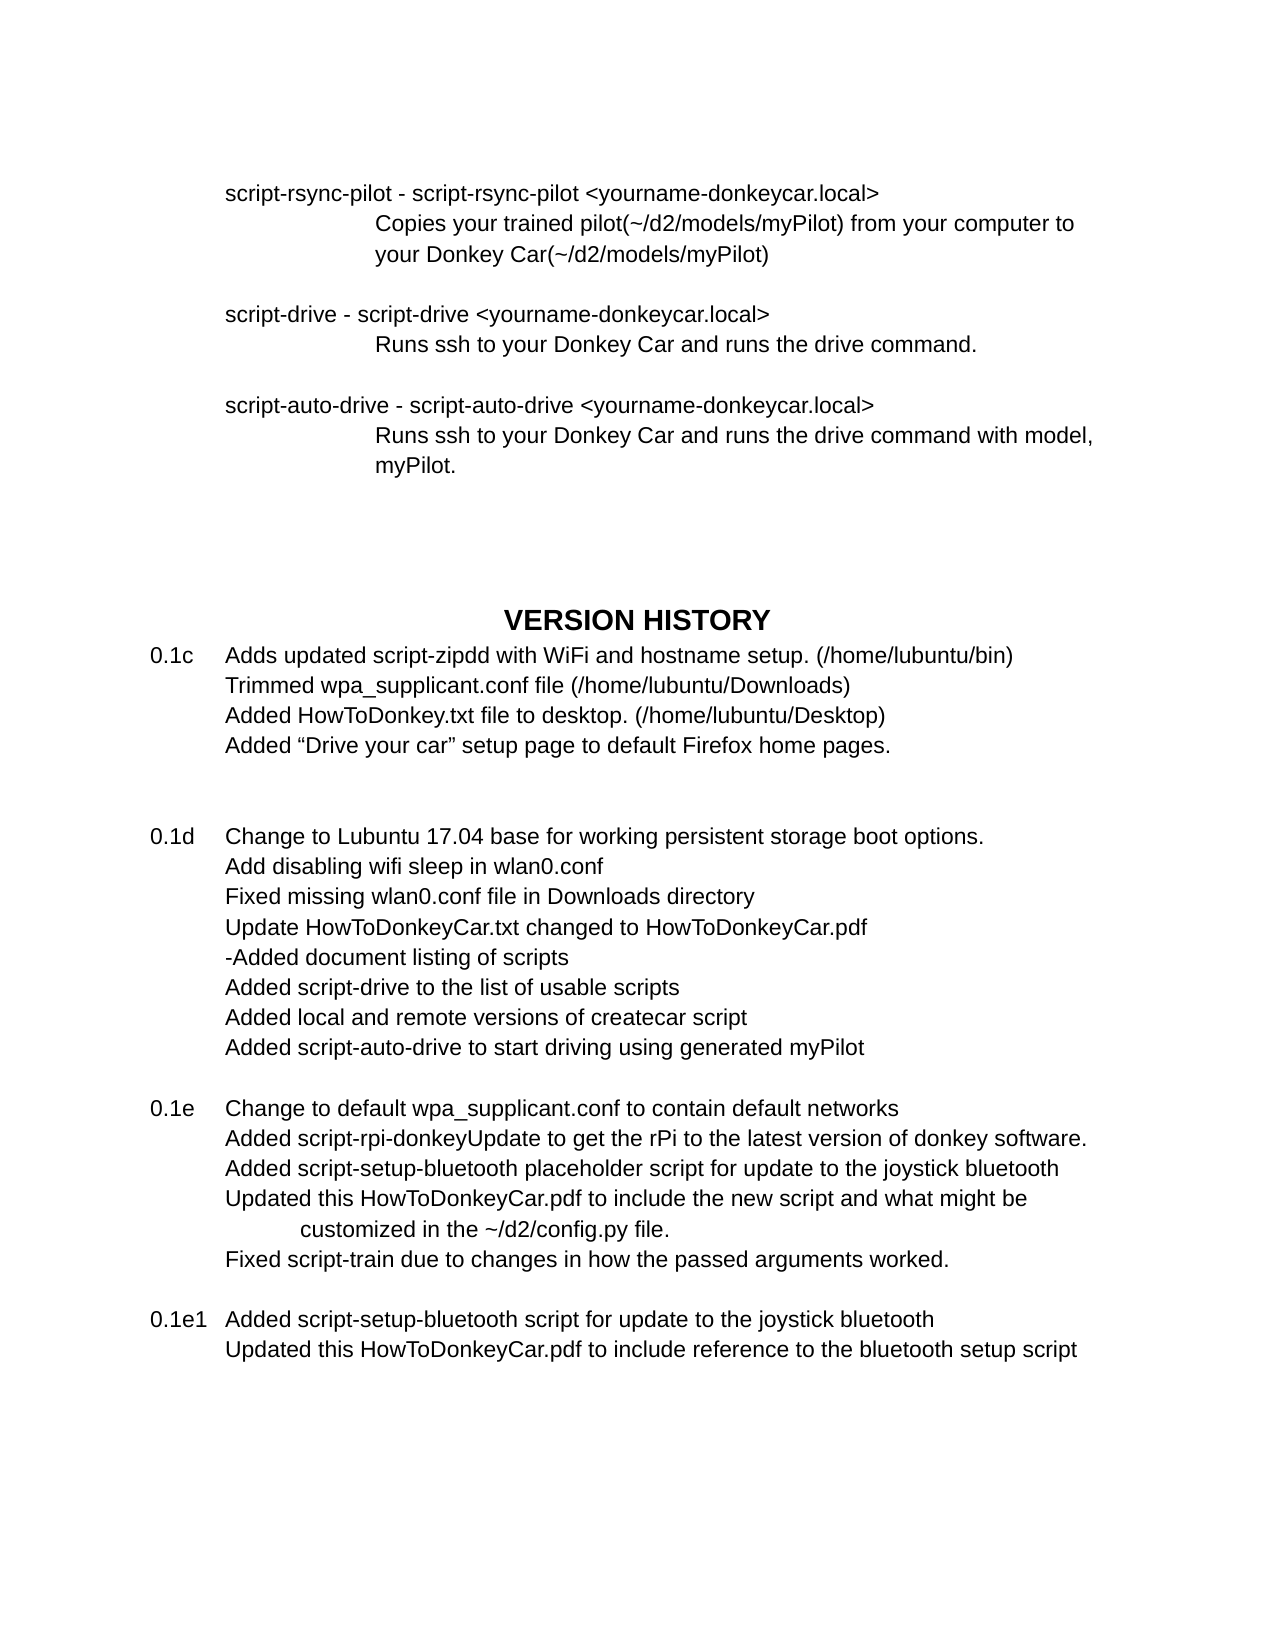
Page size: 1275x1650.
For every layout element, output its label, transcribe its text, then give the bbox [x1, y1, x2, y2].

text Updated this HowToDonkeyCar.pdf to include reference to the bluetooth setup script [150, 1336, 1125, 1363]
text customized in the ~/d2/config.py file. [150, 1216, 1125, 1242]
text 0.1e1 Added script-setup-bluetooth script for update to the joystick bluetooth [150, 1306, 1125, 1333]
text Trimmed wpa_supplicant.conf file (/home/lubuntu/Downloads) [150, 672, 1125, 698]
text Add disabling wifi sleep in wlan0.conf [225, 853, 1125, 879]
text VERSION HISTORY [150, 603, 1125, 637]
text Added script-setup-bluetooth placeholder script for update to the joystick bluetooth [150, 1155, 1125, 1182]
text Runs ssh to your Donkey Car and runs the drive command. [375, 331, 1125, 358]
text Added script-auto-drive to start driving using generated myPilot [225, 1034, 1125, 1061]
text 0.1e Change to default wpa_supplicant.conf to contain default networks [150, 1095, 1125, 1121]
text 0.1d Change to Lubuntu 17.04 base for working persistent storage boot options. [150, 823, 1125, 849]
text Updated this HowToDonkeyCar.pdf to include the new script and what might be [150, 1185, 1125, 1212]
text Added HowToDonkey.txt file to desktop. (/home/lubuntu/Desktop) [150, 702, 1125, 728]
text Added “Drive your car” setup page to default Firefox home pages. [150, 732, 1125, 759]
text Fixed script-train due to changes in how the passed arguments worked. [150, 1246, 1125, 1272]
text 0.1c Adds updated script-zipdd with WiFi and hostname setup. (/home/lubuntu/bin) [150, 642, 1125, 668]
text Runs ssh to your Donkey Car and runs the drive command with model, myPilot. [375, 422, 1125, 478]
text -Added document listing of scripts [225, 944, 1125, 970]
text Added script-drive to the list of usable scripts [225, 974, 1125, 1000]
text script-auto-drive - script-auto-drive <yourname-donkeycar.local> [225, 392, 1125, 418]
text script-rsync-pilot - script-rsync-pilot <yourname-donkeycar.local> [225, 180, 1125, 207]
text Added script-rpi-donkeyUpdate to get the rPi to the latest version of donkey software. [150, 1125, 1125, 1151]
text script-drive - script-drive <yourname-donkeycar.local> [225, 301, 1125, 327]
text Update HowToDonkeyCar.txt changed to HowToDonkeyCar.pdf [225, 913, 1125, 940]
text Added local and remote versions of createcar script [225, 1004, 1125, 1031]
text Fixed missing wlan0.conf file in Downloads directory [225, 883, 1125, 910]
text Copies your trained pilot(~/d2/models/myPilot) from your computer to your Donkey Car(~/d2/models/myPilot) [375, 210, 1125, 267]
